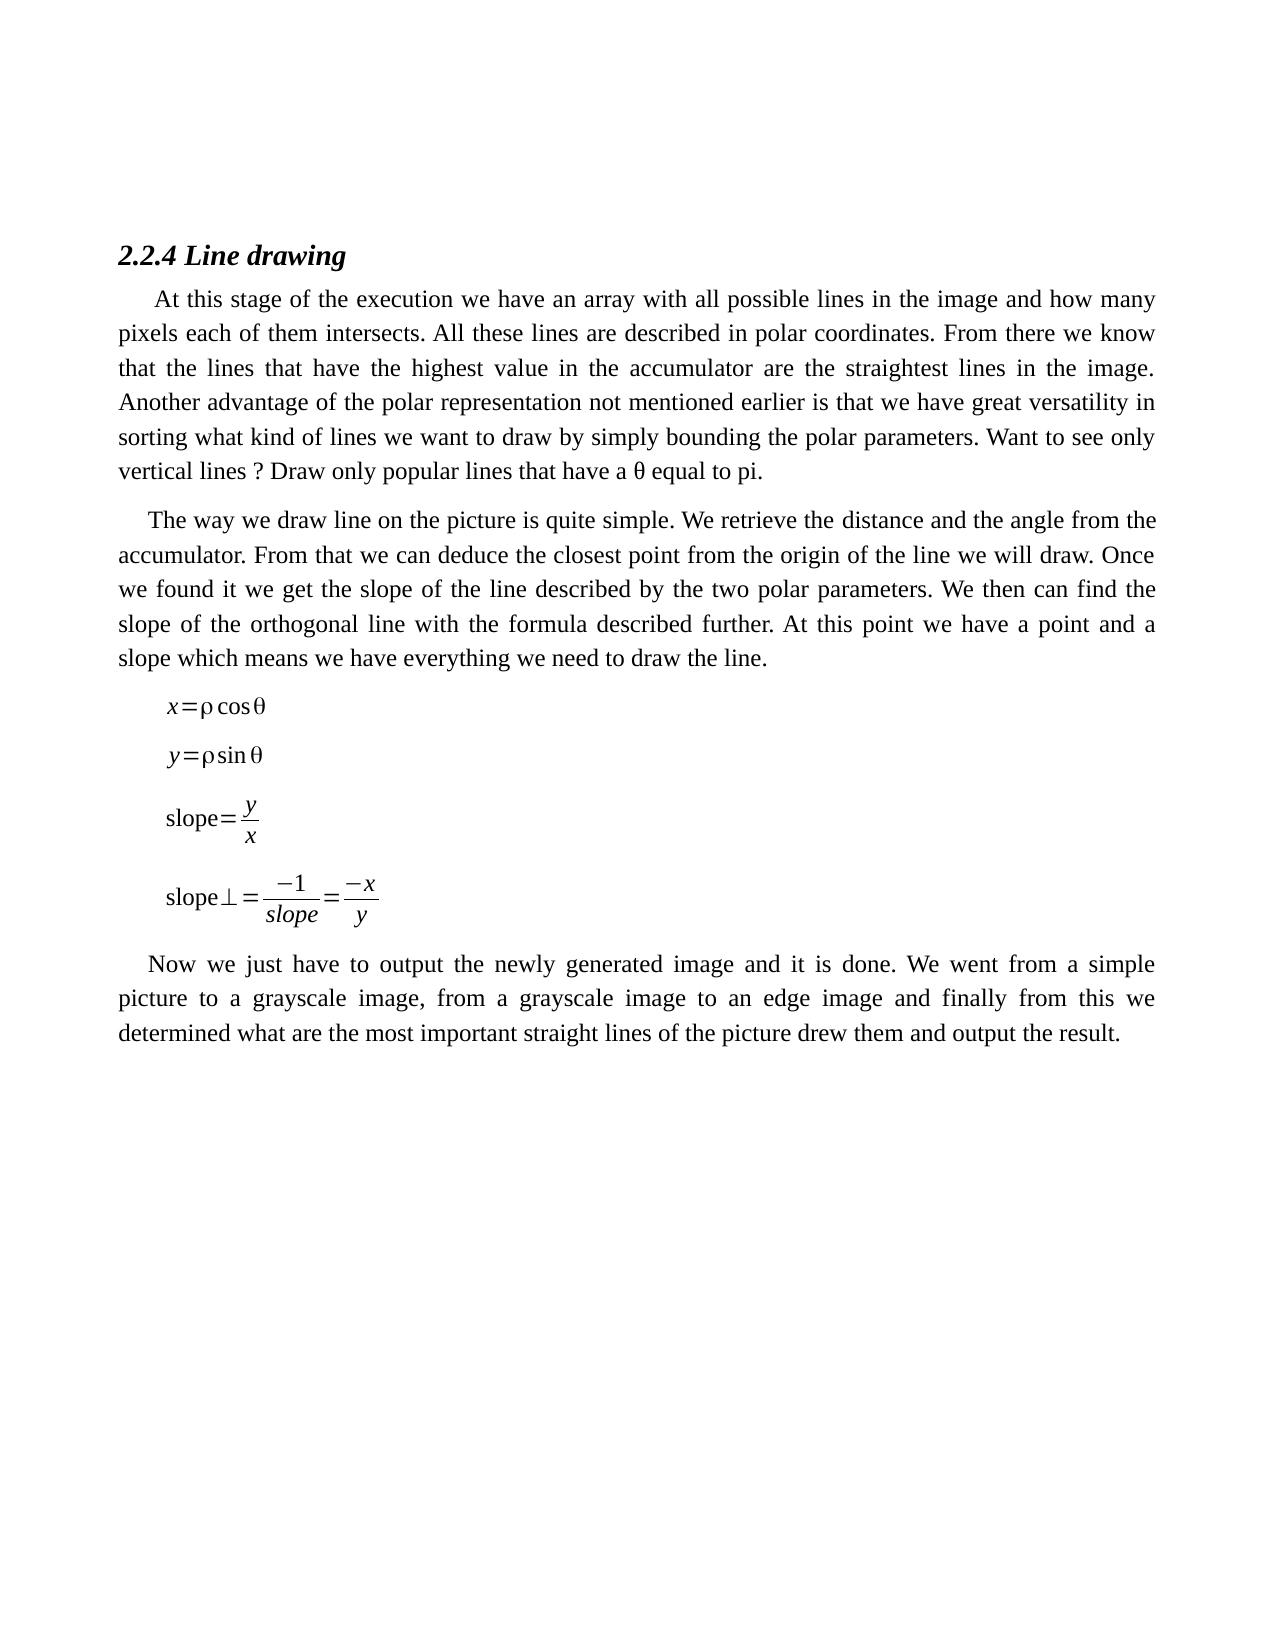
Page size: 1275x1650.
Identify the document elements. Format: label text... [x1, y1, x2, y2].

text The way we draw line on the picture is quite simple. We retrieve the distance and the angle from the accumulator. From that we can deduce the closest point from the origin of the line we will draw. Once we found it we get the slope of the line described by the two polar parameters. We then can find the slope of the orthogonal line with the formula described further. At this point we have a point and a slope which means we have everything we need to draw the line. [118, 505, 1157, 672]
subtitle 2.2.4 Line drawing [118, 238, 1157, 271]
text Now we just have to output the newly generated image and it is done. We went from a simple picture to a grayscale image, from a grayscale image to an edge image and finally from this we determined what are the most important straight lines of the picture drew them and output the result. [118, 949, 1157, 1046]
text At this stage of the execution we have an array with all possible lines in the image and how many pixels each of them intersects. All these lines are described in polar coordinates. From there we know that the lines that have the highest value in the accumulator are the straightest lines in the image. Another advantage of the polar representation not mentioned earlier is that we have great versatility in sorting what kind of lines we want to draw by simply bounding the polar parameters. Want to see only vertical lines ? Draw only popular lines that have a θ equal to pi. [118, 284, 1157, 485]
